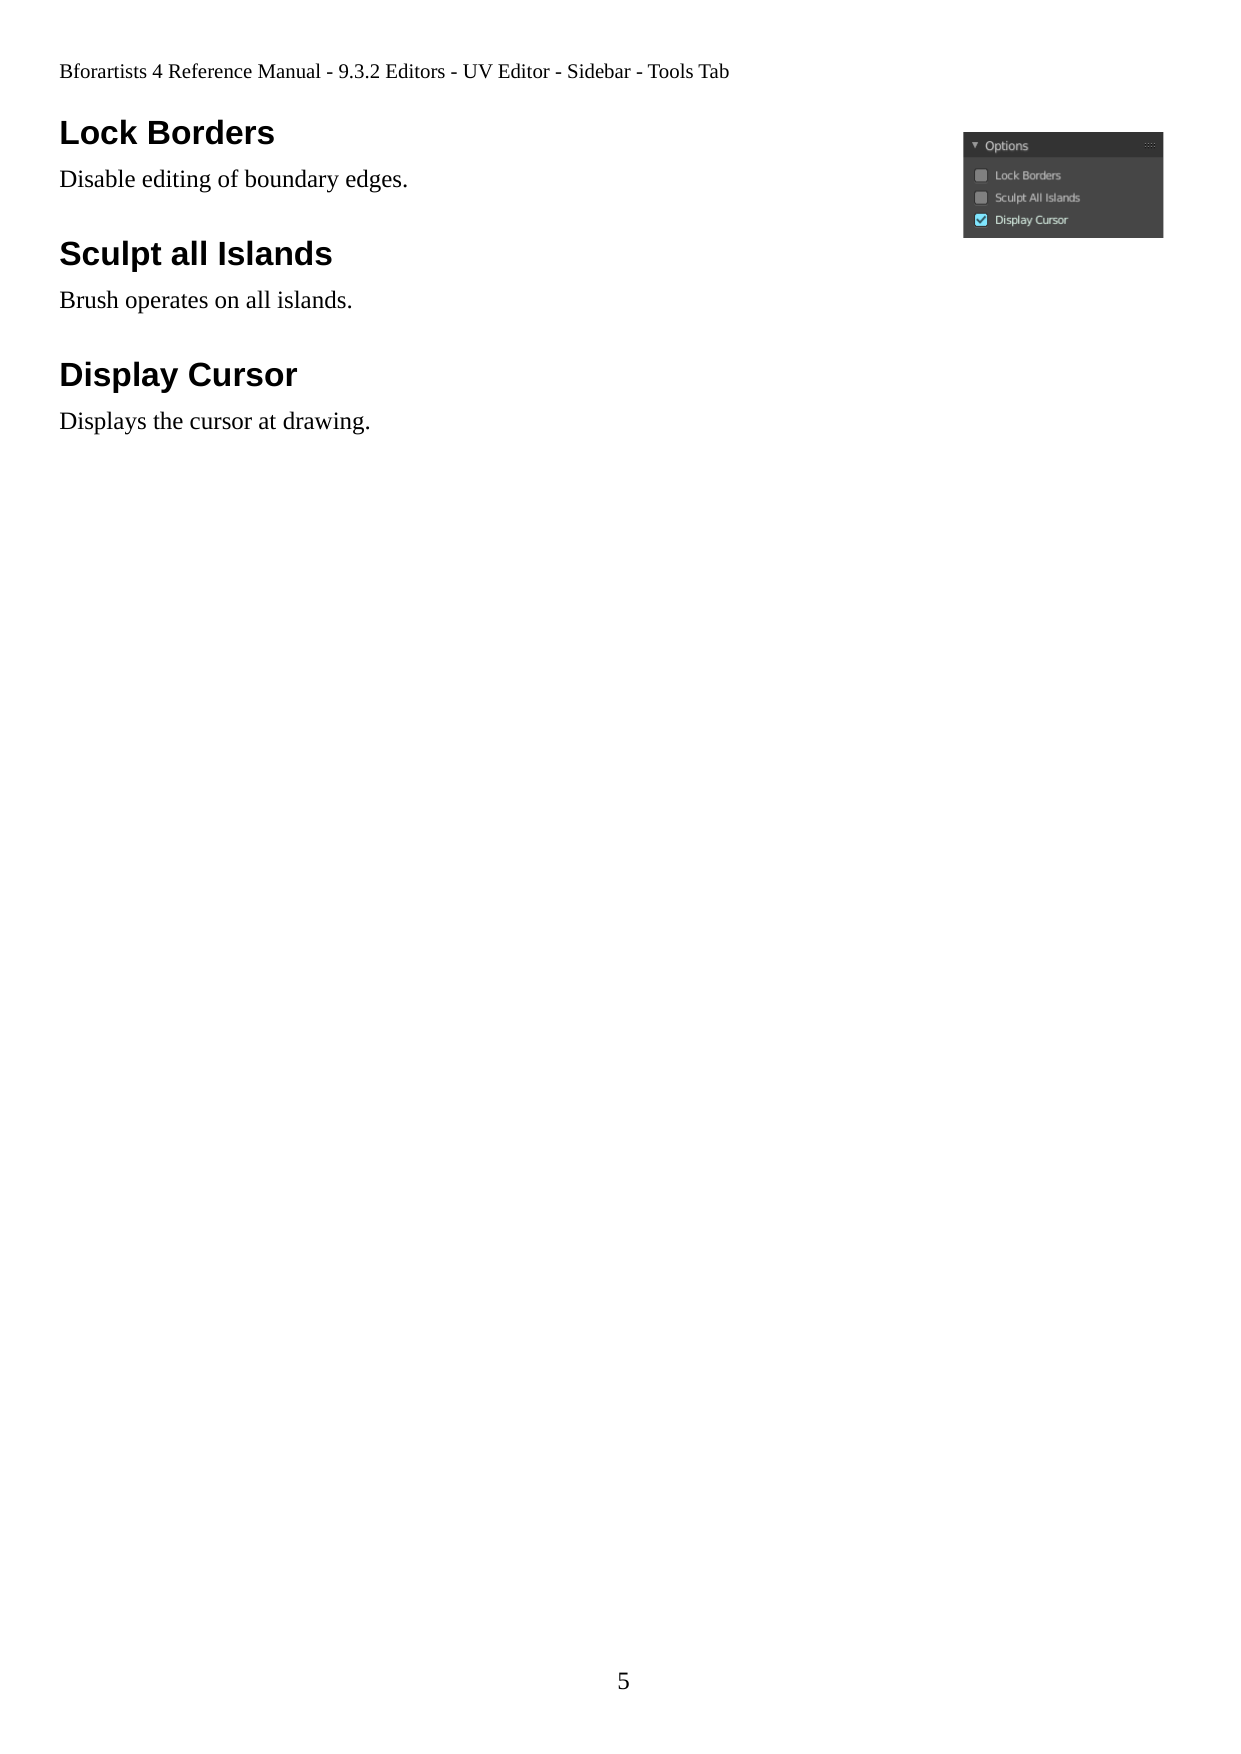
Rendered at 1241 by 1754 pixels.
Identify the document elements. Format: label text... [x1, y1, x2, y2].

picture [963, 132, 1164, 238]
subtitle Display Cursor [59, 355, 1181, 393]
text Displays the cursor at drawing. [59, 406, 1181, 434]
subtitle Lock Borders [59, 113, 1181, 151]
text Disable editing of boundary edges. [59, 164, 963, 192]
text Brush operates on all islands. [59, 285, 1181, 313]
subtitle Sculpt all Islands [59, 234, 1181, 272]
